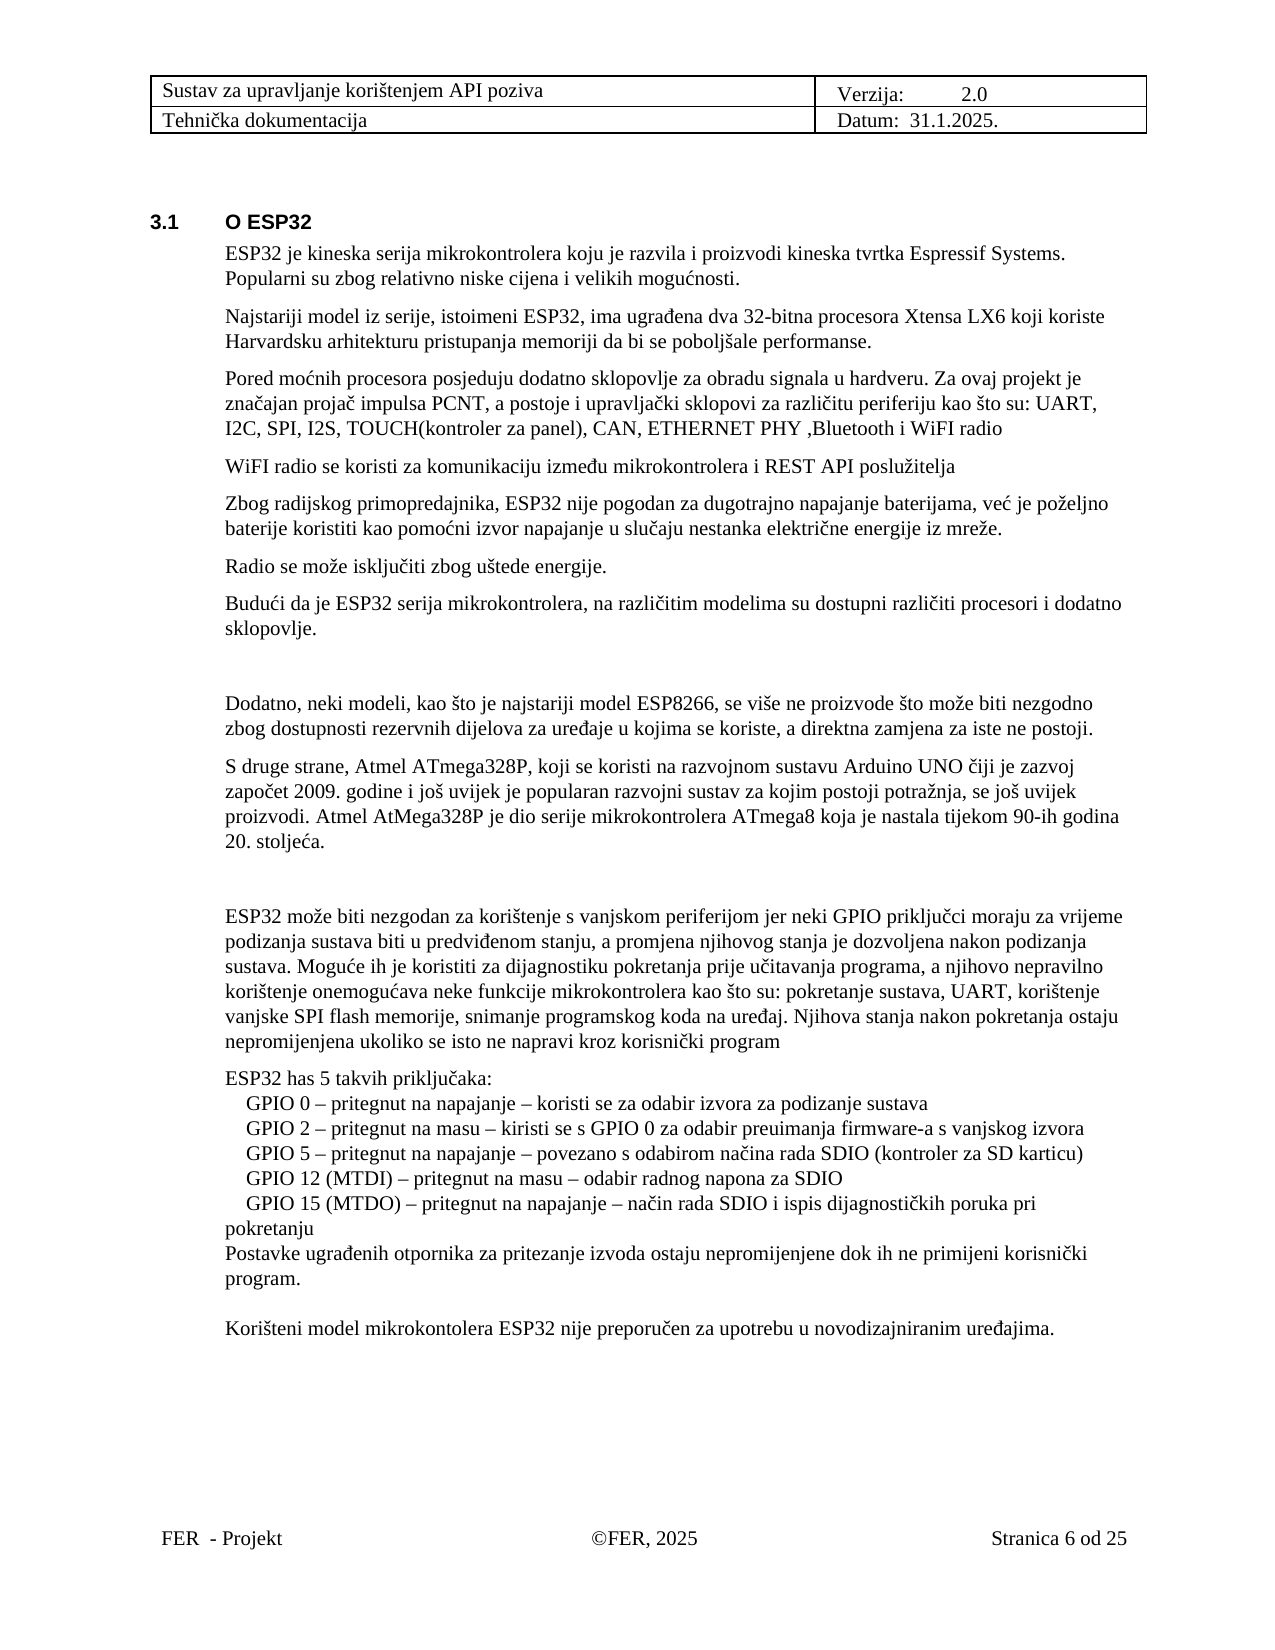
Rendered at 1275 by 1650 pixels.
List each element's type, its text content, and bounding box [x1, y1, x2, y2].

text Pored moćnih procesora posjeduju dodatno sklopovlje za obradu signala u hardveru. Za ovaj projekt je značajan projač impulsa PCNT, a postoje i upravljački sklopovi za različitu periferiju kao što su: UART, I2C, SPI, I2S, TOUCH(kontroler za panel), CAN, ETHERNET PHY ,Bluetooth i WiFI radio [225, 365, 1125, 440]
text Korišteni model mikrokontolera ESP32 nije preporučen za upotrebu u novodizajniranim uređajima. [225, 1315, 1125, 1340]
text GPIO 0 – pritegnut na napajanje – koristi se za odabir izvora za podizanje sustava [225, 1090, 1125, 1115]
text Najstariji model iz serije, istoimeni ESP32, ima ugrađena dva 32-bitna procesora Xtensa LX6 koji koriste Harvardsku arhitekturu pristupanja memoriji da bi se poboljšale performanse. [225, 303, 1125, 353]
text GPIO 2 – pritegnut na masu – kiristi se s GPIO 0 za odabir preuimanja firmware-a s vanjskog izvora [225, 1115, 1125, 1140]
text GPIO 15 (MTDO) – pritegnut na napajanje – način rada SDIO i ispis dijagnostičkih poruka pri pokretanju [225, 1190, 1125, 1240]
text S druge strane, Atmel ATmega328P, koji se koristi na razvojnom sustavu Arduino UNO čiji je zazvoj započet 2009. godine i još uvijek je popularan razvojni sustav za kojim postoji potražnja, se još uvijek proizvodi. Atmel AtMega328P je dio serije mikrokontrolera ATmega8 koja je nastala tijekom 90-ih godina 20. stoljeća. [225, 753, 1125, 853]
text GPIO 12 (MTDI) – pritegnut na masu – odabir radnog napona za SDIO [225, 1165, 1125, 1190]
text ESP32 može biti nezgodan za korištenje s vanjskom periferijom jer neki GPIO priključci moraju za vrijeme podizanja sustava biti u predviđenom stanju, a promjena njihovog stanja je dozvoljena nakon podizanja sustava. Moguće ih je koristiti za dijagnostiku pokretanja prije učitavanja programa, a njihovo nepravilno korištenje onemogućava neke funkcije mikrokontrolera kao što su: pokretanje sustava, UART, korištenje vanjske SPI flash memorije, snimanje programskog koda na uređaj. Njihova stanja nakon pokretanja ostaju nepromijenjena ukoliko se isto ne napravi kroz korisnički program [225, 903, 1125, 1053]
text Postavke ugrađenih otpornika za pritezanje izvoda ostaju nepromijenjene dok ih ne primijeni korisnički program. [225, 1240, 1125, 1290]
text Radio se može isključiti zbog uštede energije. [225, 553, 1125, 578]
text ESP32 has 5 takvih priključaka: [225, 1065, 1125, 1090]
text Zbog radijskog primopredajnika, ESP32 nije pogodan za dugotrajno napajanje baterijama, već je poželjno baterije koristiti kao pomoćni izvor napajanje u slučaju nestanka električne energije iz mreže. [225, 490, 1125, 540]
subtitle O ESP32 [150, 209, 1125, 234]
text ESP32 je kineska serija mikrokontrolera koju je razvila i proizvodi kineska tvrtka Espressif Systems. Popularni su zbog relativno niske cijena i velikih mogućnosti. [225, 240, 1125, 290]
text GPIO 5 – pritegnut na napajanje – povezano s odabirom načina rada SDIO (kontroler za SD karticu) [225, 1140, 1125, 1165]
text Budući da je ESP32 serija mikrokontrolera, na različitim modelima su dostupni različiti procesori i dodatno sklopovlje. [225, 590, 1125, 640]
text Dodatno, neki modeli, kao što je najstariji model ESP8266, se više ne proizvode što može biti nezgodno zbog dostupnosti rezervnih dijelova za uređaje u kojima se koriste, a direktna zamjena za iste ne postoji. [225, 690, 1125, 740]
text WiFI radio se koristi za komunikaciju između mikrokontrolera i REST API poslužitelja [225, 453, 1125, 478]
